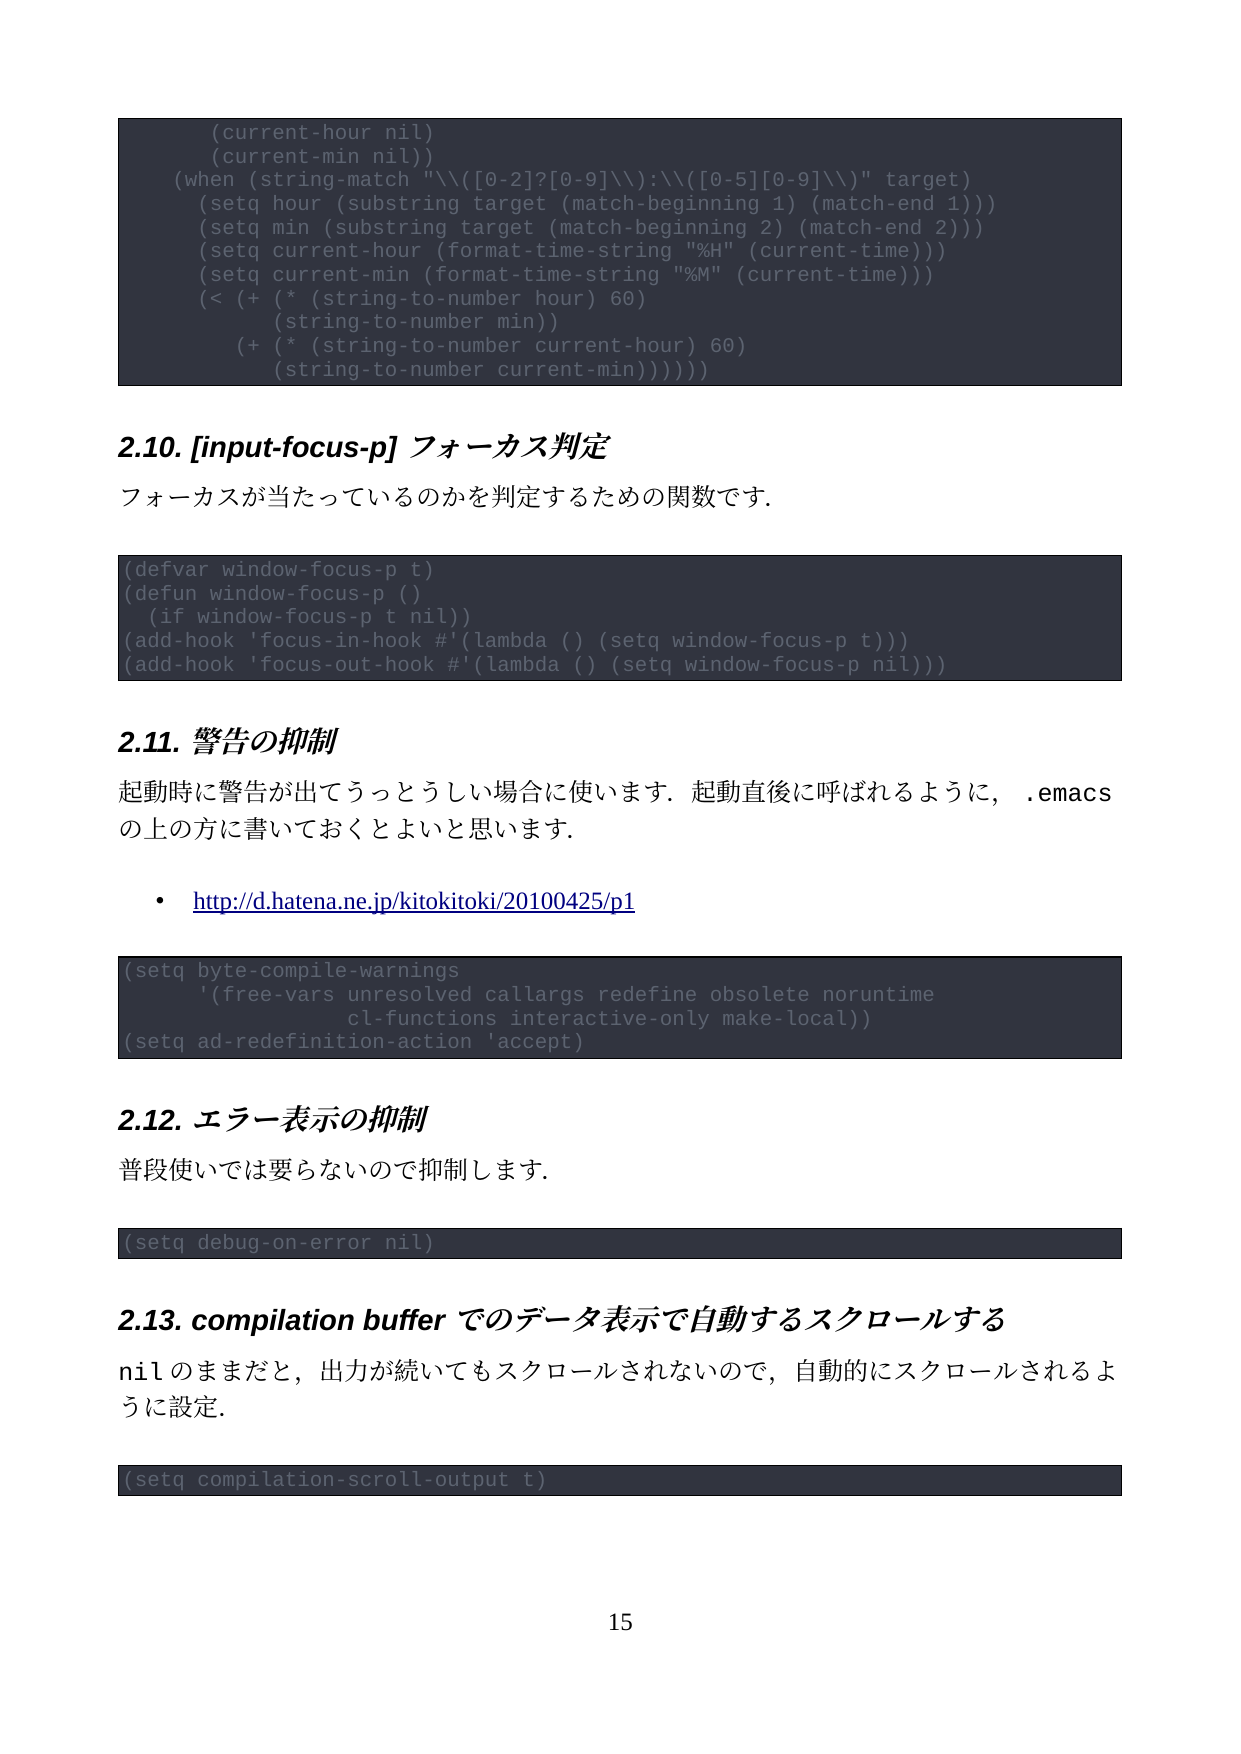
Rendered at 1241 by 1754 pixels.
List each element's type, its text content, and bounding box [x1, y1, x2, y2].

text (string-to-number min)) [119, 307, 1121, 331]
text (< (+ (* (string-to-number hour) 60) [119, 284, 1121, 307]
text (string-to-number current-min)))))) [119, 354, 1121, 385]
subtitle [input-focus-p] フォーカス判定 [118, 423, 1122, 465]
text cl-functions interactive-only make-local)) [119, 1004, 1121, 1027]
text (current-min nil)) [119, 142, 1121, 165]
text (add-hook 'focus-in-hook #'(lambda () (setq window-focus-p t))) [119, 626, 1121, 650]
list http://d.hatena.ne.jp/kitokitoki/20100425/p1 [156, 886, 1122, 944]
text (setq min (substring target (match-beginning 2) (match-end 2))) [119, 213, 1121, 236]
text (setq current-min (format-time-string "%M" (current-time))) [119, 260, 1121, 284]
text (setq debug-on-error nil) [119, 1229, 1121, 1258]
text (setq byte-compile-warnings [119, 958, 1121, 980]
subtitle 警告の抑制 [118, 719, 1122, 761]
text (defun window-focus-p () [119, 579, 1121, 602]
text フォーカスが当たっているのかを判定するための関数です． [118, 478, 1122, 543]
text (if window-focus-p t nil)) [119, 602, 1121, 626]
text '(free-vars unresolved callargs redefine obsolete noruntime [119, 980, 1121, 1004]
text (setq compilation-scroll-output t) [119, 1466, 1121, 1495]
text (setq hour (substring target (match-beginning 1) (match-end 1))) [119, 189, 1121, 213]
text (defvar window-focus-p t) [119, 556, 1121, 579]
text (current-hour nil) [119, 119, 1121, 142]
text (add-hook 'focus-out-hook #'(lambda () (setq window-focus-p nil))) [119, 650, 1121, 680]
text (setq ad-redefinition-action 'accept) [119, 1027, 1121, 1058]
text (+ (* (string-to-number current-hour) 60) [119, 331, 1121, 354]
text nil のままだと，出力が続いてもスクロールされないので，自動的にスクロールされるように設定． [118, 1351, 1122, 1452]
text 普段使いでは要らないので抑制します． [118, 1151, 1122, 1215]
subtitle compilation buffer でのデータ表示で自動するスクロールする [118, 1297, 1122, 1339]
text (when (string-match "\\([0-2]?[0-9]\\):\\([0-5][0-9]\\)" target) [119, 165, 1121, 189]
text 起動時に警告が出てうっとうしい場合に使います．起動直後に呼ばれるように， .emacs の上の方に書いておくとよいと思います． [118, 773, 1122, 874]
text (setq current-hour (format-time-string "%H" (current-time))) [119, 236, 1121, 260]
subtitle エラー表示の抑制 [118, 1096, 1122, 1138]
